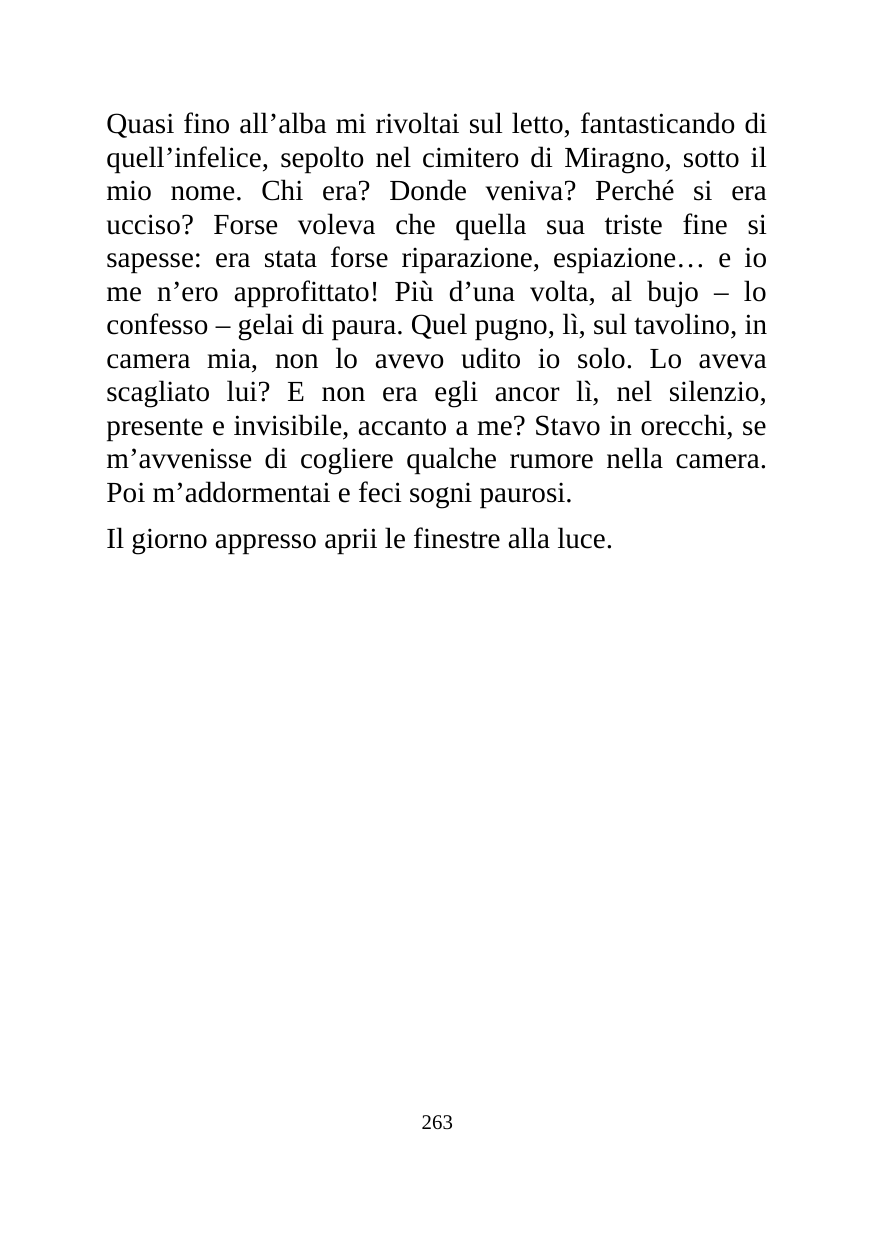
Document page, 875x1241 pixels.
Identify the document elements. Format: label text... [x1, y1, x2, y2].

text Il giorno appresso aprii le finestre alla luce. [106, 521, 768, 555]
text Quasi fino all’alba mi rivoltai sul letto, fantasticando di quell’infelice, sepolto nel cimitero di Miragno, sotto il mio nome. Chi era? Donde veniva? Perché si era ucciso? Forse voleva che quella sua triste fine si sapesse: era stata forse riparazione, espiazione… e io me n’ero approfittato! Più d’una volta, al bujo – lo confesso – gelai di paura. Quel pugno, lì, sul tavolino, in camera mia, non lo avevo udito io solo. Lo aveva scagliato lui? E non era egli ancor lì, nel silenzio, presente e invisibile, accanto a me? Stavo in orecchi, se m’avvenisse di cogliere qualche rumore nella camera. Poi m’addormentai e feci sogni paurosi. [106, 106, 768, 509]
